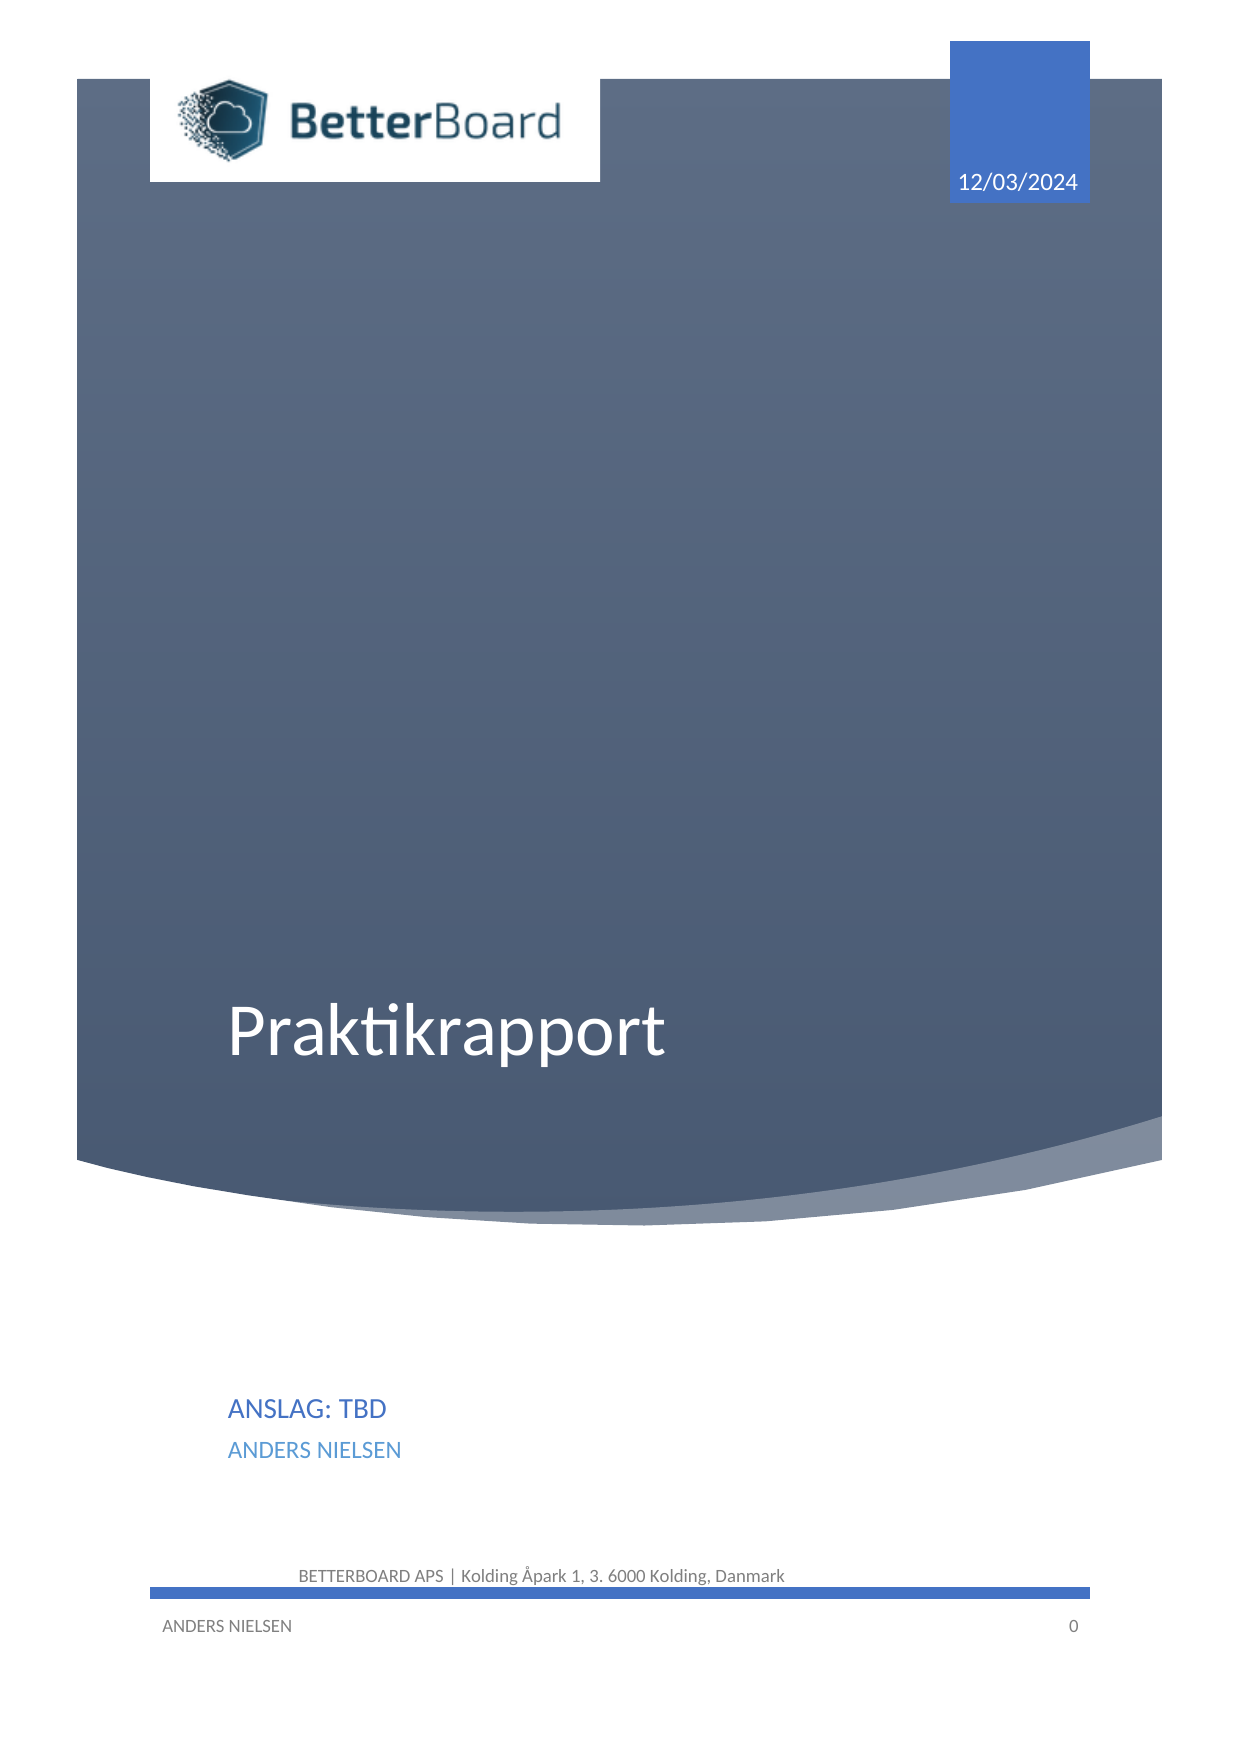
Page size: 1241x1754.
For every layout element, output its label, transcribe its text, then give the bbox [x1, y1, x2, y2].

text anslag: TBD [228, 1390, 983, 1425]
text Anders Nielsen [228, 1434, 983, 1464]
text betterboard aps | Kolding Åpark 1, 3. 6000 Kolding, Danmark [298, 1564, 912, 1587]
